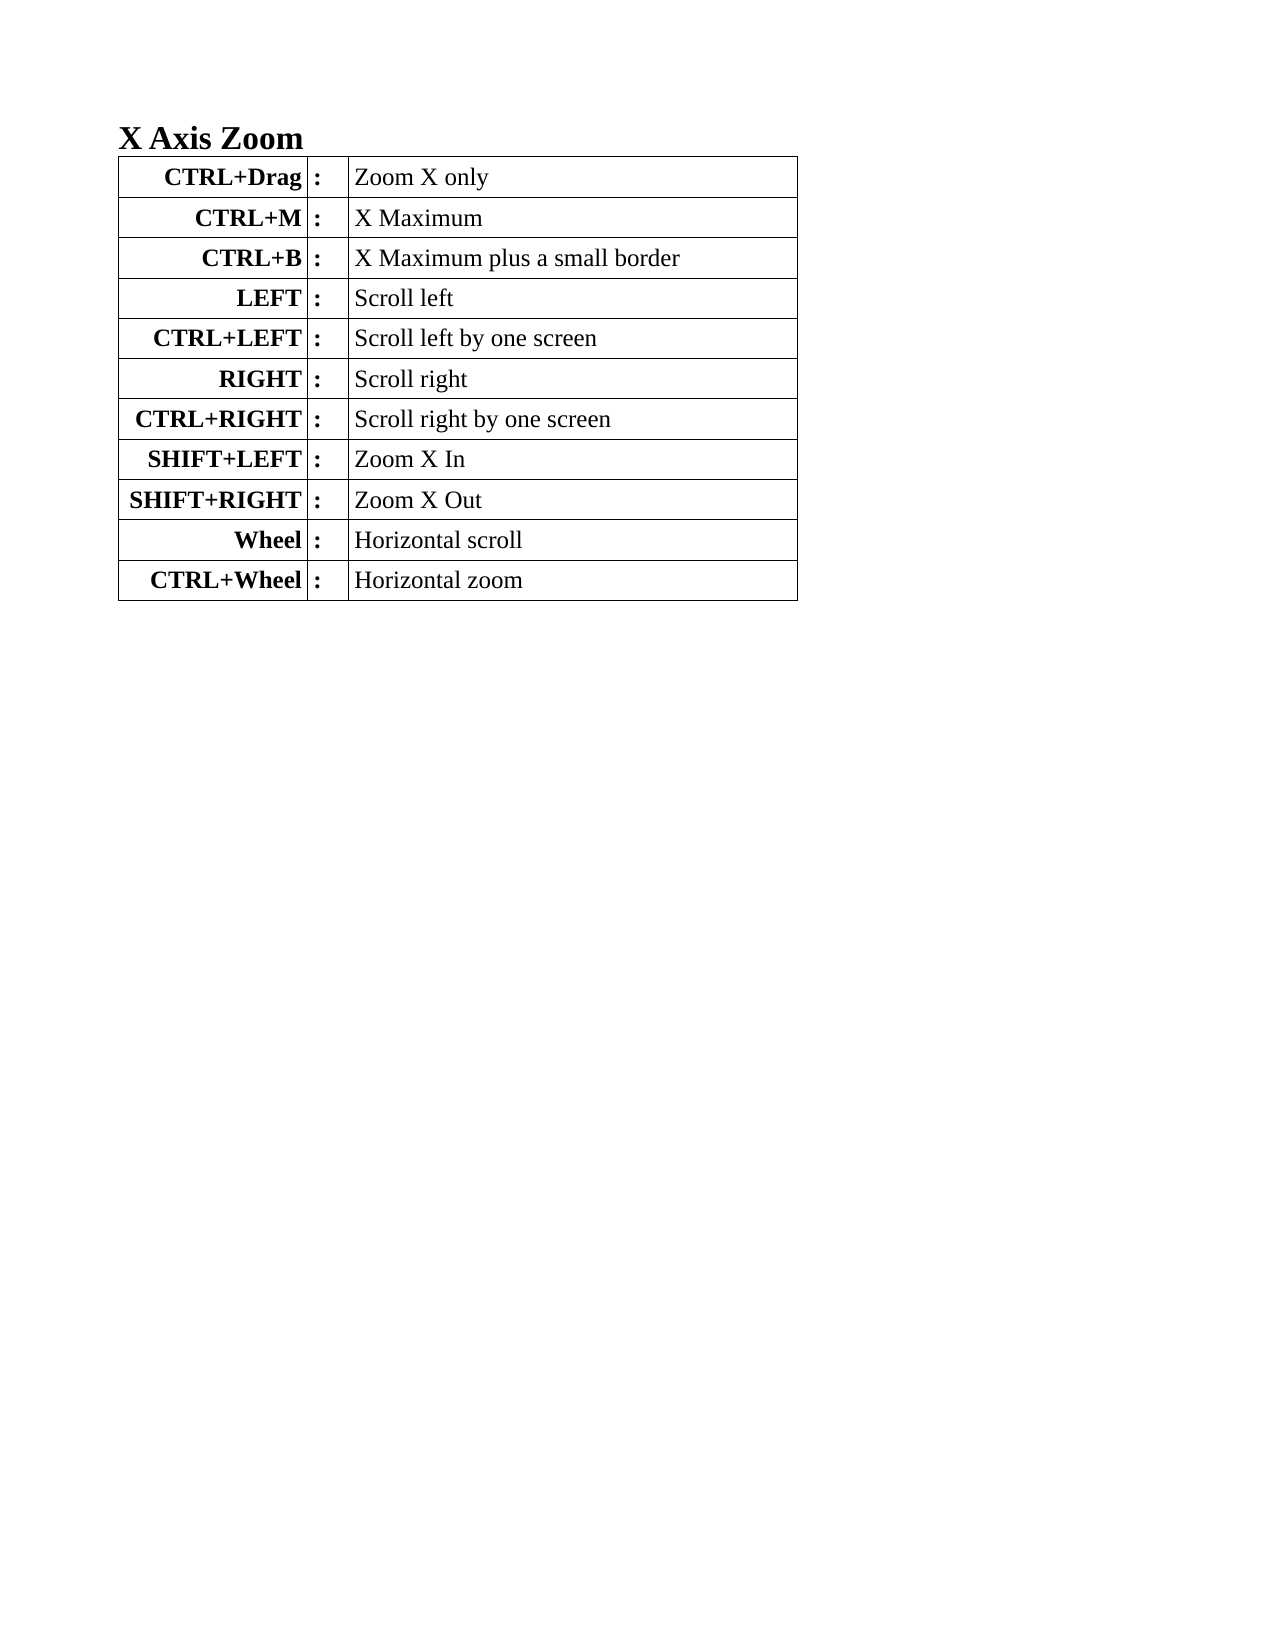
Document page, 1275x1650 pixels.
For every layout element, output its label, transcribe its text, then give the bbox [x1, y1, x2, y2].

table_cell SHIFT+LEFT [119, 440, 307, 479]
table_cell Zoom X In [349, 440, 797, 479]
table_cell Scroll left by one screen [349, 319, 797, 358]
table_cell Scroll left [349, 279, 797, 318]
table_cell : [308, 319, 348, 358]
table_cell : [308, 238, 348, 277]
table_cell : [308, 561, 348, 600]
table_cell CTRL+Wheel [119, 561, 307, 600]
table_header : [308, 157, 348, 197]
table_cell LEFT [119, 279, 307, 318]
table_cell : [308, 399, 348, 439]
table_cell : [308, 520, 348, 559]
table_header Zoom X only [349, 157, 797, 197]
table_cell Horizontal scroll [349, 520, 797, 559]
table_cell SHIFT+RIGHT [119, 480, 307, 519]
table_cell CTRL+RIGHT [119, 399, 307, 439]
table_cell Scroll right by one screen [349, 399, 797, 439]
table_cell Wheel [119, 520, 307, 559]
table_cell : [308, 480, 348, 519]
table_cell Horizontal zoom [349, 561, 797, 600]
table_cell CTRL+LEFT [119, 319, 307, 358]
table_cell RIGHT [119, 359, 307, 398]
table_cell : [308, 359, 348, 398]
table_cell : [308, 198, 348, 237]
table_cell : [308, 279, 348, 318]
table_cell CTRL+B [119, 238, 307, 277]
table_cell X Maximum [349, 198, 797, 237]
table_cell : [308, 440, 348, 479]
table_cell Scroll right [349, 359, 797, 398]
table_header CTRL+Drag [119, 157, 307, 197]
text X Axis Zoom [118, 118, 1157, 156]
table_cell X Maximum plus a small border [349, 238, 797, 277]
table_cell Zoom X Out [349, 480, 797, 519]
table_cell CTRL+M [119, 198, 307, 237]
